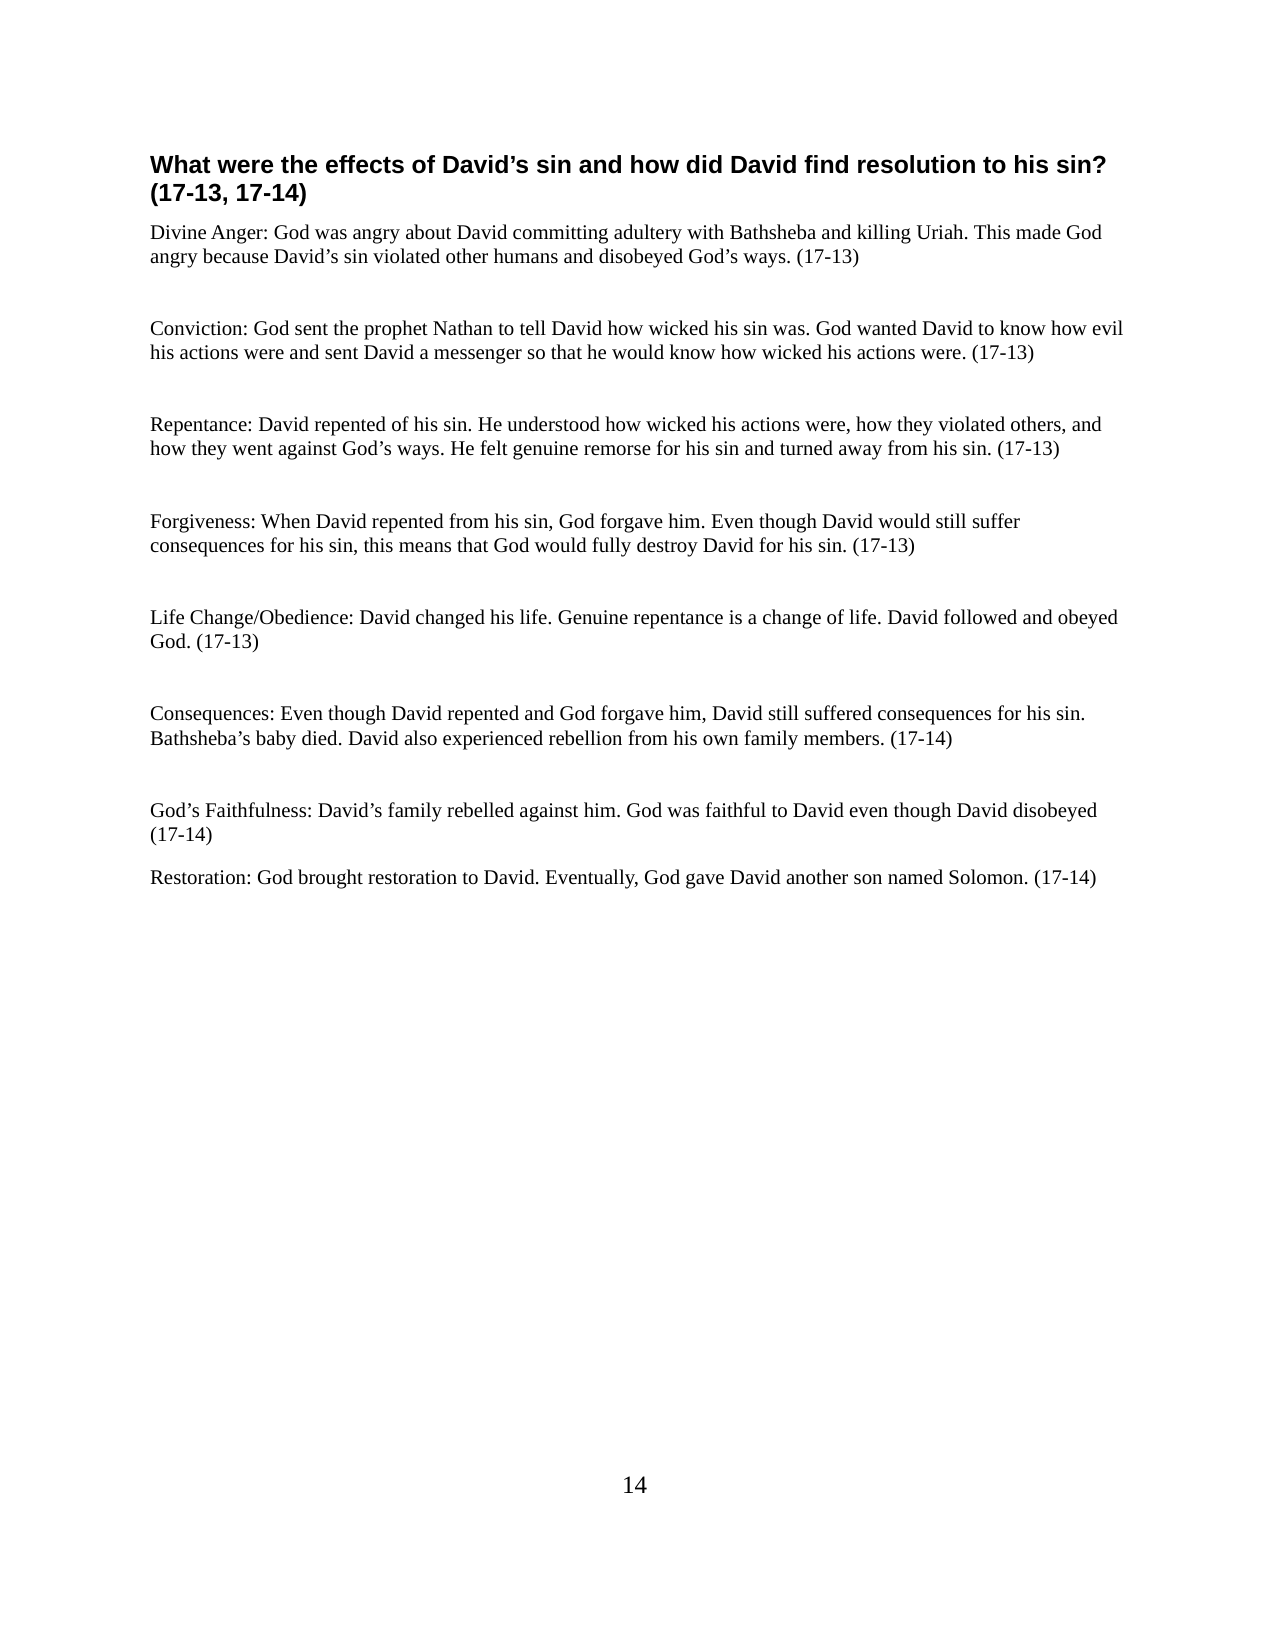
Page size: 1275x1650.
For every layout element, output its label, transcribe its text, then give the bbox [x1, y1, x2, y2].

text Divine Anger: God was angry about David committing adultery with Bathsheba and killing Uriah. This made God angry because David’s sin violated other humans and disobeyed God’s ways. (17-13) [150, 219, 1125, 268]
text Forgiveness: When David repented from his sin, God forgave him. Even though David would still suffer consequences for his sin, this means that God would fully destroy David for his sin. (17-13) [150, 509, 1125, 557]
text Conviction: God sent the prophet Nathan to tell David how wicked his sin was. God wanted David to know how evil his actions were and sent David a messenger so that he would know how wicked his actions were. (17-13) [150, 316, 1125, 364]
subtitle What were the effects of David’s sin and how did David find resolution to his sin? (17-13, 17-14) [150, 150, 1125, 207]
text Restoration: God brought restoration to David. Eventually, God gave David another son named Solomon. (17-14) [150, 865, 1125, 889]
text Consequences: Even though David repented and God forgave him, David still suffered consequences for his sin. Bathsheba’s baby died. David also experienced rebellion from his own family members. (17-14) [150, 701, 1125, 749]
text Repentance: David repented of his sin. He understood how wicked his actions were, how they violated others, and how they went against God’s ways. He felt genuine remorse for his sin and turned away from his sin. (17-13) [150, 412, 1125, 460]
text God’s Faithfulness: David’s family rebelled against him. God was faithful to David even though David disobeyed (17-14) [150, 798, 1125, 846]
text Life Change/Obedience: David changed his life. Genuine repentance is a change of life. David followed and obeyed God. (17-13) [150, 605, 1125, 653]
